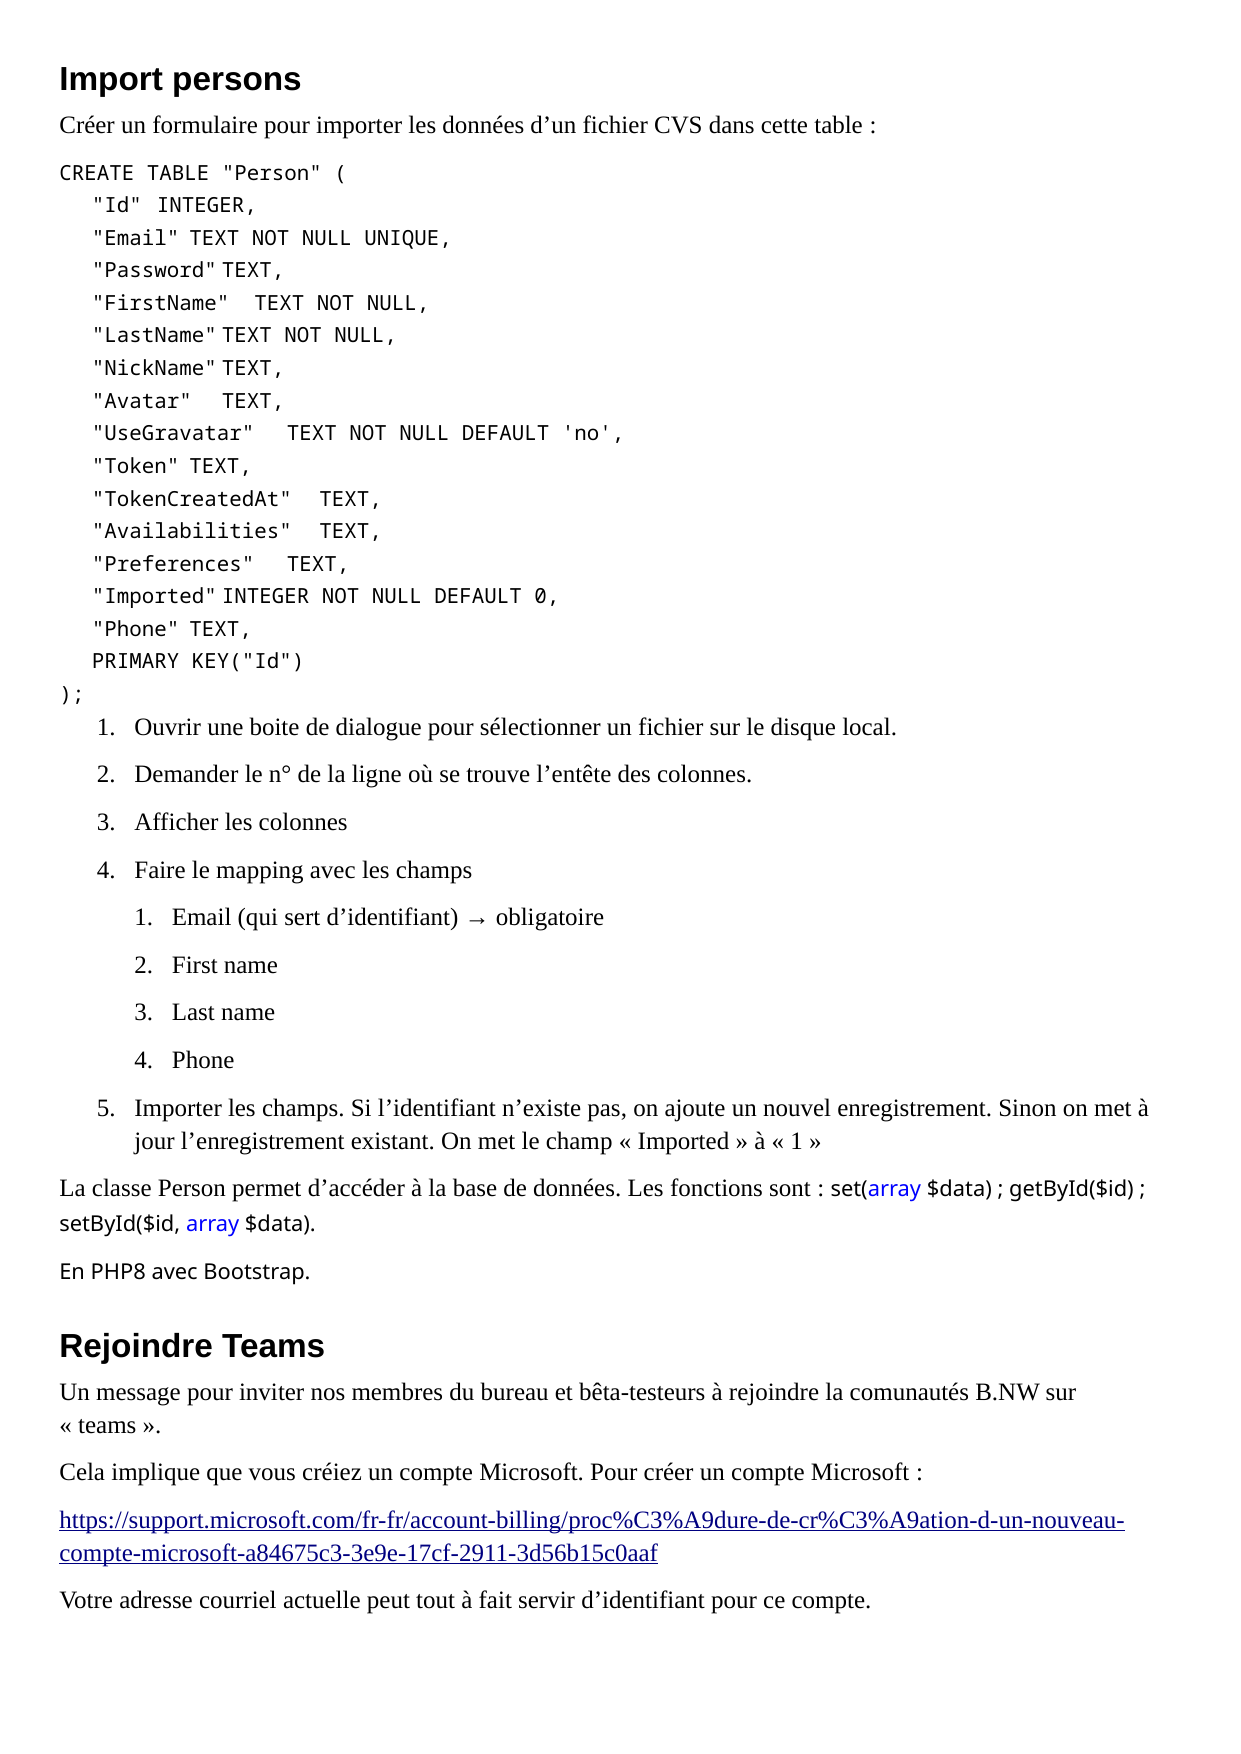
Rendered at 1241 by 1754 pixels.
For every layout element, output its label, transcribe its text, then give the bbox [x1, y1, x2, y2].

text "Avatar" TEXT, [59, 386, 1181, 414]
text PRIMARY KEY("Id") [59, 647, 1181, 675]
list Importer les champs. Si l’identifiant n’existe pas, on ajoute un nouvel enregistrement. Sinon on met à jour l’enregistrement existant. On met le champ « Imported » à « 1 » [97, 1093, 1181, 1154]
text "Availabilities" TEXT, [59, 516, 1181, 545]
text Créer un formulaire pour importer les données d’un fichier CVS dans cette table : [59, 110, 1181, 139]
text "Token" TEXT, [59, 451, 1181, 479]
text "Password" TEXT, [59, 255, 1181, 284]
text "LastName" TEXT NOT NULL, [59, 321, 1181, 349]
list Email (qui sert d’identifiant) → obligatoire [134, 902, 1181, 931]
text "Preferences" TEXT, [59, 549, 1181, 577]
text ); [59, 679, 1181, 708]
text La classe Person permet d’accéder à la base de données. Les fonctions sont : set(array $data) ; getById($id) ; setById($id, array $data). [59, 1173, 1181, 1237]
list Last name [134, 997, 1181, 1026]
text CREATE TABLE "Person" ( [59, 158, 1181, 186]
text En PHP8 avec Bootstrap. [59, 1256, 1181, 1286]
text "UseGravatar" TEXT NOT NULL DEFAULT 'no', [59, 418, 1181, 447]
list First name [134, 950, 1181, 979]
list Phone [134, 1045, 1181, 1074]
subtitle Rejoindre Teams [59, 1326, 1181, 1364]
text "FirstName" TEXT NOT NULL, [59, 288, 1181, 316]
text Votre adresse courriel actuelle peut tout à fait servir d’identifiant pour ce compte. [59, 1586, 1181, 1614]
list Demander le n° de la ligne où se trouve l’entête des colonnes. [97, 759, 1181, 788]
text Un message pour inviter nos membres du bureau et bêta-testeurs à rejoindre la comunautés B.NW sur « teams ». [59, 1377, 1181, 1438]
text "NickName" TEXT, [59, 353, 1181, 382]
text https://support.microsoft.com/fr-fr/account-billing/proc%C3%A9dure-de-cr%C3%A9ation-d-un-nouveau-compte-microsoft-a84675c3-3e9e-17cf-2911-3d56b15c0aaf [59, 1505, 1181, 1567]
text "Email" TEXT NOT NULL UNIQUE, [59, 223, 1181, 251]
subtitle Import persons [59, 59, 1181, 97]
list Ouvrir une boite de dialogue pour sélectionner un fichier sur le disque local. [97, 712, 1181, 741]
text "Id" INTEGER, [59, 190, 1181, 219]
text "Imported" INTEGER NOT NULL DEFAULT 0, [59, 581, 1181, 610]
text "TokenCreatedAt" TEXT, [59, 484, 1181, 512]
list Faire le mapping avec les champs [97, 855, 1181, 883]
text "Phone" TEXT, [59, 614, 1181, 642]
list Afficher les colonnes [97, 807, 1181, 836]
text Cela implique que vous créiez un compte Microsoft. Pour créer un compte Microsoft : [59, 1457, 1181, 1486]
